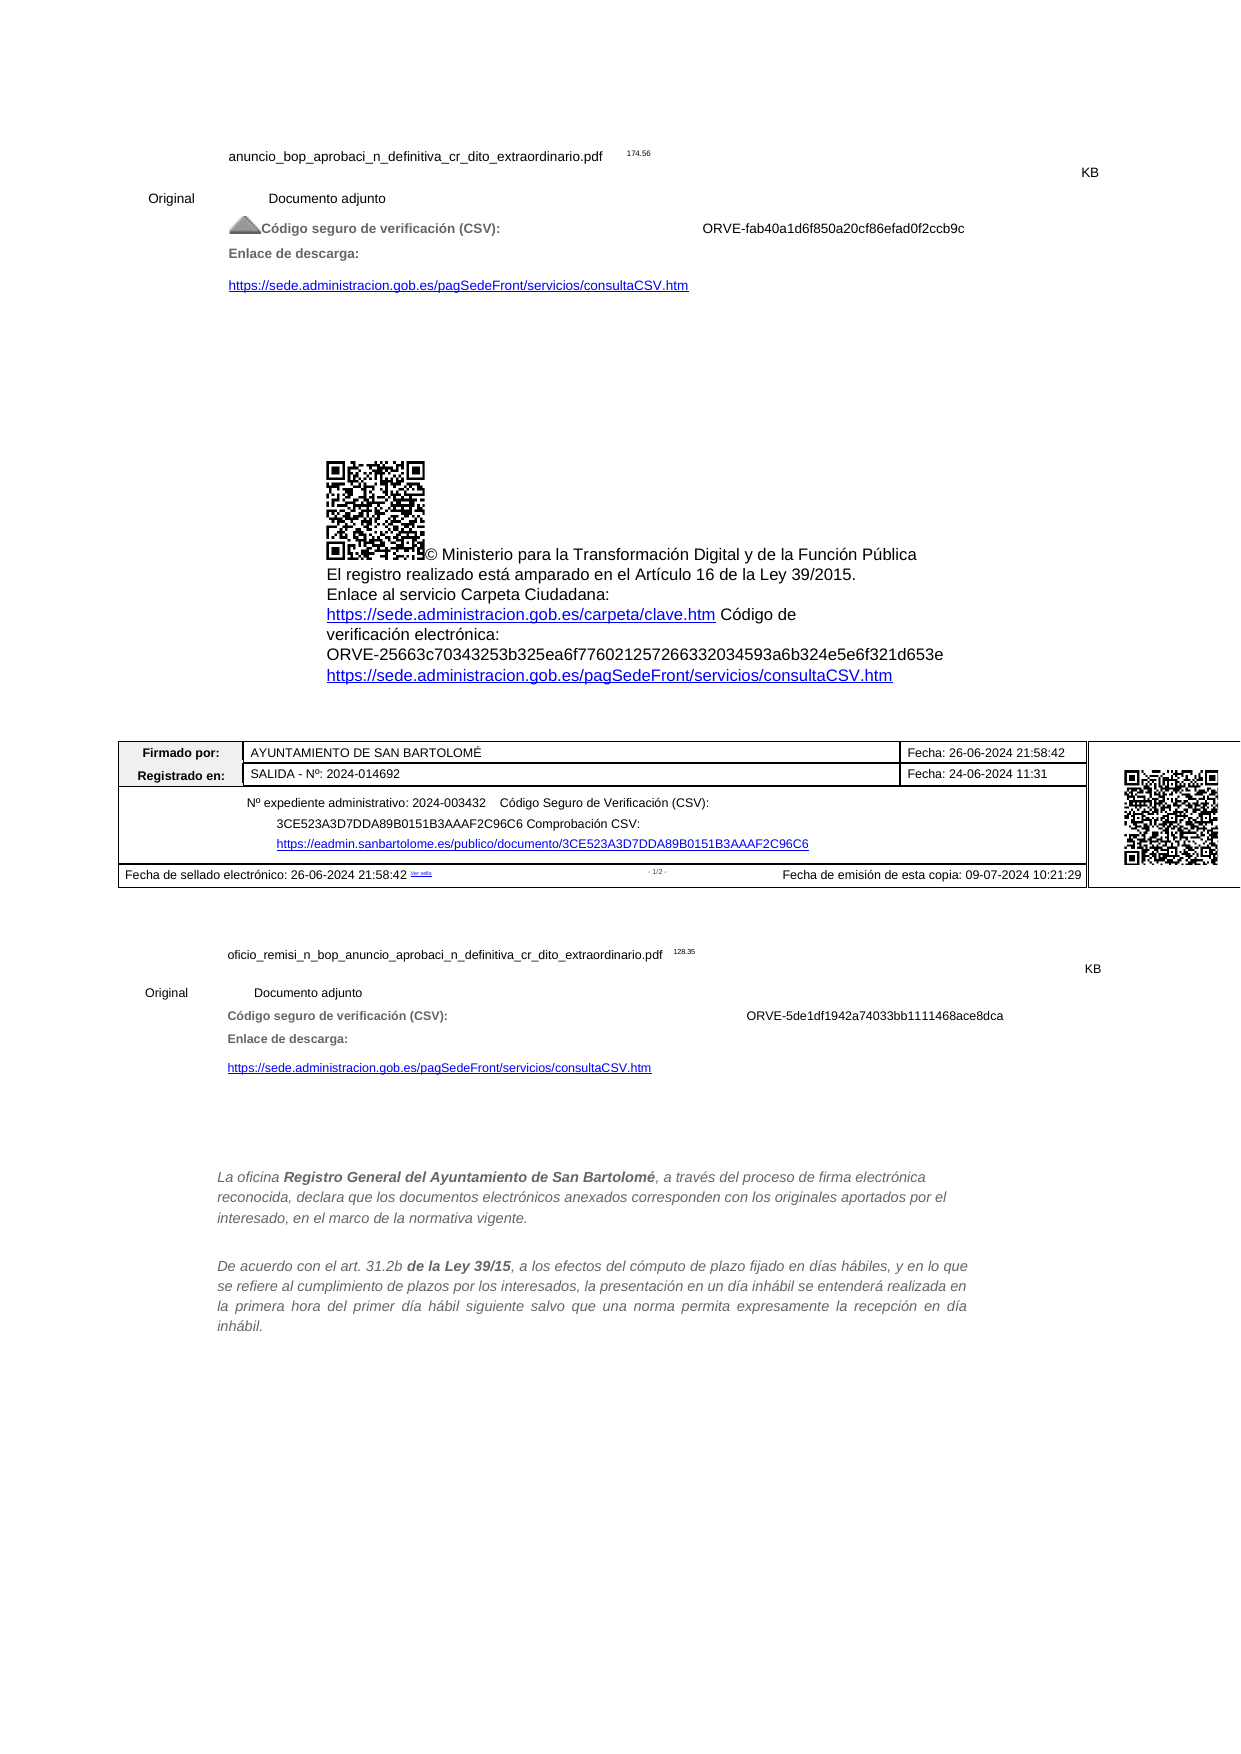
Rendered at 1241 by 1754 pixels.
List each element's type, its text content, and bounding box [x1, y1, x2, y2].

text KB [118, 962, 1101, 976]
table_cell SALIDA - Nº: 2024-014692 [244, 764, 899, 785]
table_cell Fecha: 24-06-2024 11:31 [901, 764, 1086, 785]
text Enlace de descarga: https://sede.administracion.gob.es/pagSedeFront/servicios/consultaCSV.htm [227, 1032, 1122, 1075]
text © Ministerio para la Transformación Digital y de la Función Pública [326, 461, 1122, 563]
text Enlace de descarga: https://sede.administracion.gob.es/pagSedeFront/servicios/consultaCSV.htm [228, 246, 1122, 293]
table_header Fecha: 26-06-2024 21:58:42 [901, 742, 1086, 762]
text https://sede.administracion.gob.es/pagSedeFront/servicios/consultaCSV.htm [326, 666, 1122, 685]
text KB [118, 164, 1099, 180]
text oficio_remisi_n_bop_anuncio_aprobaci_n_definitiva_cr_dito_extraordinario.pdf 128.35 [227, 947, 1122, 962]
text Código seguro de verificación (CSV): ORVE-5de1df1942a74033bb1111468ace8dca [227, 1009, 1122, 1023]
text ORVE-25663c70343253b325ea6f776021257266332034593a6b324e5e6f321d653e [326, 645, 1122, 664]
text De acuerdo con el art. 31.2b de la Ley 39/15, a los efectos del cómputo de plazo fijado en días hábiles, y en lo que se refiere al cumplimiento de plazos por los interesados, la presentación en un día inhábil se entenderá realizada en la primera hora del primer día hábil siguiente salvo que una norma permita expresamente la recepción en día inhábil. [217, 1257, 970, 1334]
table_cell Fecha de sellado electrónico: 26-06-2024 21:58:42 Ver sello - 1/2 - Fecha de emisión de esta copia: 09-07-2024 10:21:29 [119, 865, 1086, 887]
table_cell Registrado en: [119, 766, 242, 783]
text anuncio_bop_aprobaci_n_definitiva_cr_dito_extraordinario.pdf 174.56 [228, 149, 1122, 164]
text Original Documento adjunto [148, 191, 1122, 207]
table_header Firmado por: [119, 742, 242, 760]
text El registro realizado está amparado en el Artículo 16 de la Ley 39/2015. [326, 564, 1122, 584]
table_header [1089, 742, 1240, 887]
table_header AYUNTAMIENTO DE SAN BARTOLOMÉ [244, 742, 899, 762]
table_cell Nº expediente administrativo: 2024-003432 Código Seguro de Verificación (CSV): 3CE523A3D7DDA89B0151B3AAAF2C96C6 Comprobación CSV: https://eadmin.sanbartolome.es/publico/documento/3CE523A3D7DDA89B0151B3AAAF2C96C6 [119, 787, 1086, 863]
text La oficina Registro General del Ayuntamiento de San Bartolomé, a través del proceso de firma electrónica reconocida, declara que los documentos electrónicos anexados corresponden con los originales aportados por el interesado, en el marco de la normativa vigente. [217, 1169, 988, 1226]
text Enlace al servicio Carpeta Ciudadana: https://sede.administracion.gob.es/carpeta/clave.htm Código de verificación electrónica: [326, 585, 871, 644]
text Original Documento adjunto [145, 986, 1122, 1000]
text Código seguro de verificación (CSV): ORVE-fab40a1d6f850a20cf86efad0f2ccb9c [228, 216, 1122, 236]
